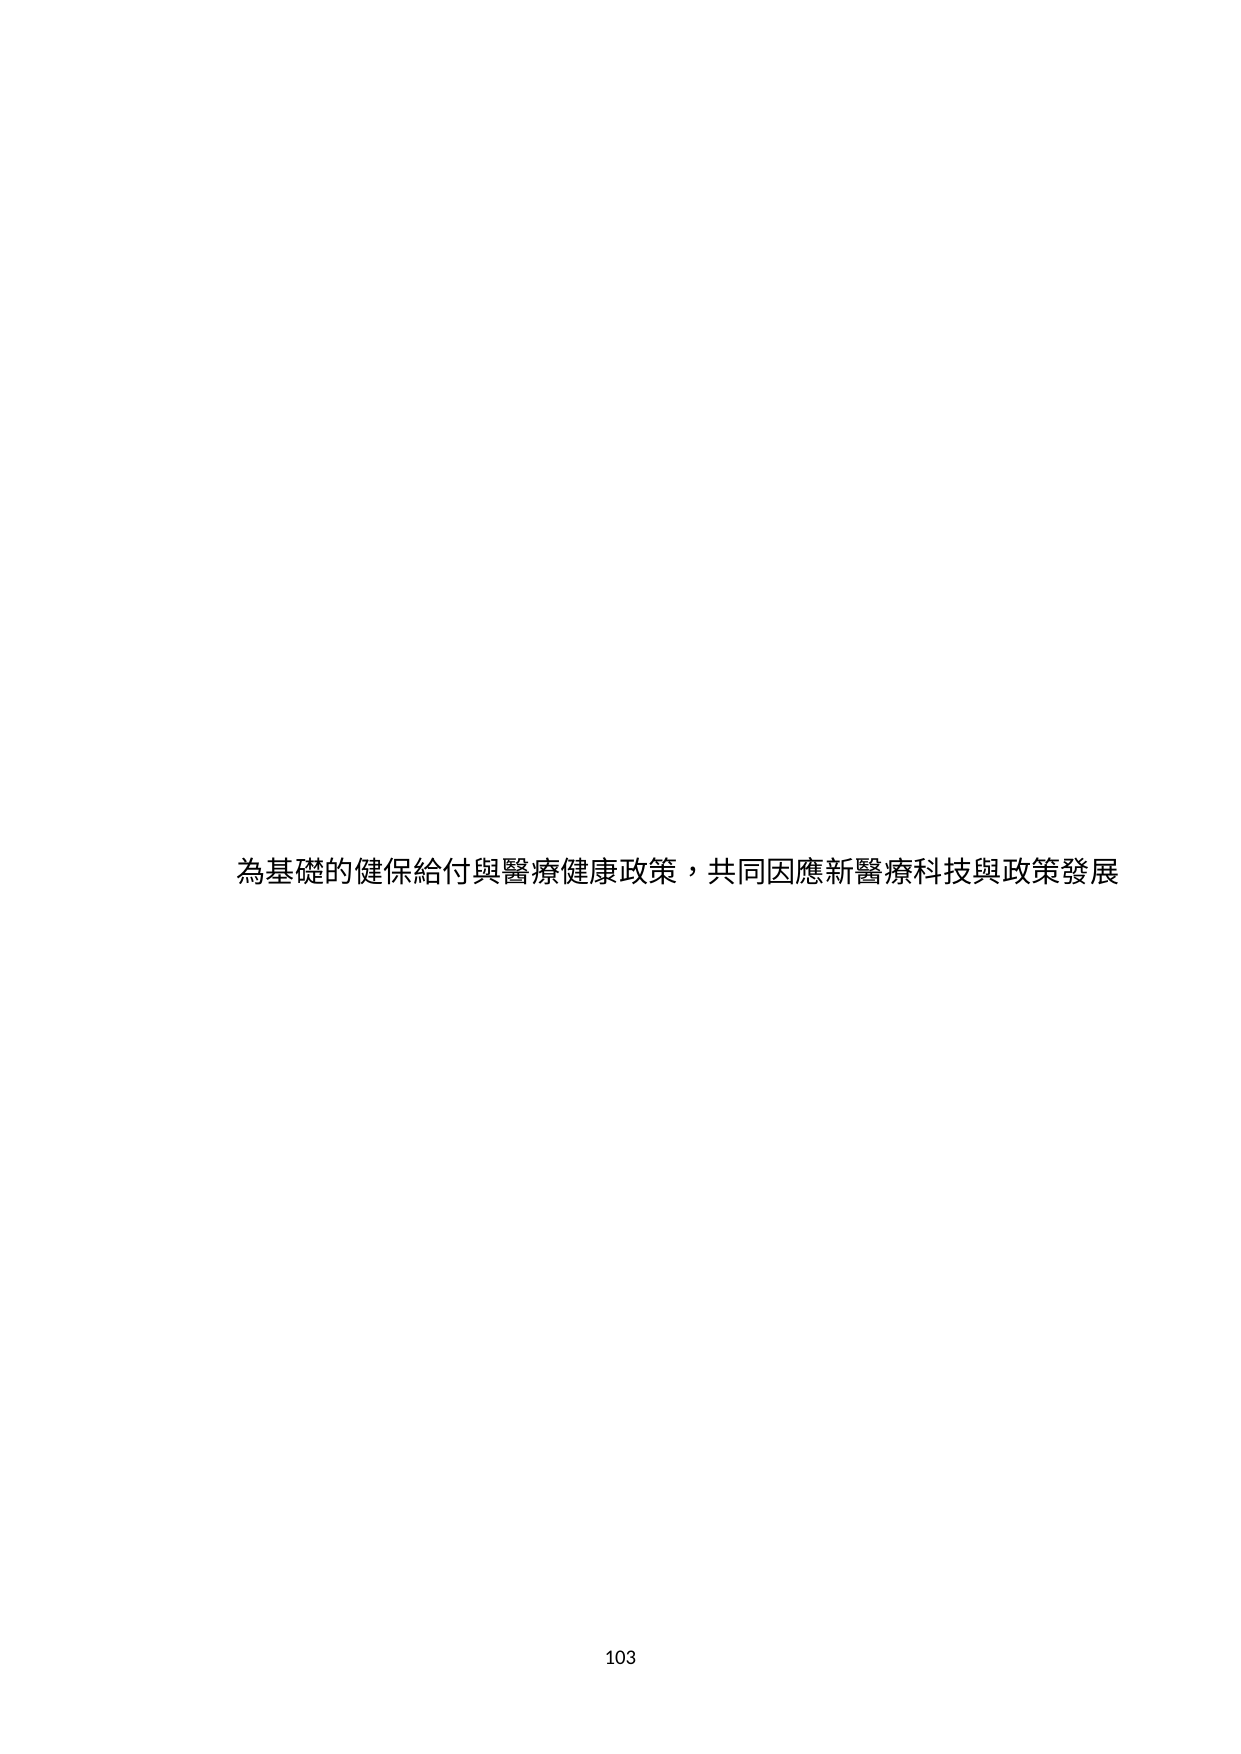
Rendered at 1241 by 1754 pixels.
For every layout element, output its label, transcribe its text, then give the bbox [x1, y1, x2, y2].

list 為基礎的健保給付與醫療健康政策，共同因應新醫療科技與政策發展 [168, 828, 1122, 891]
